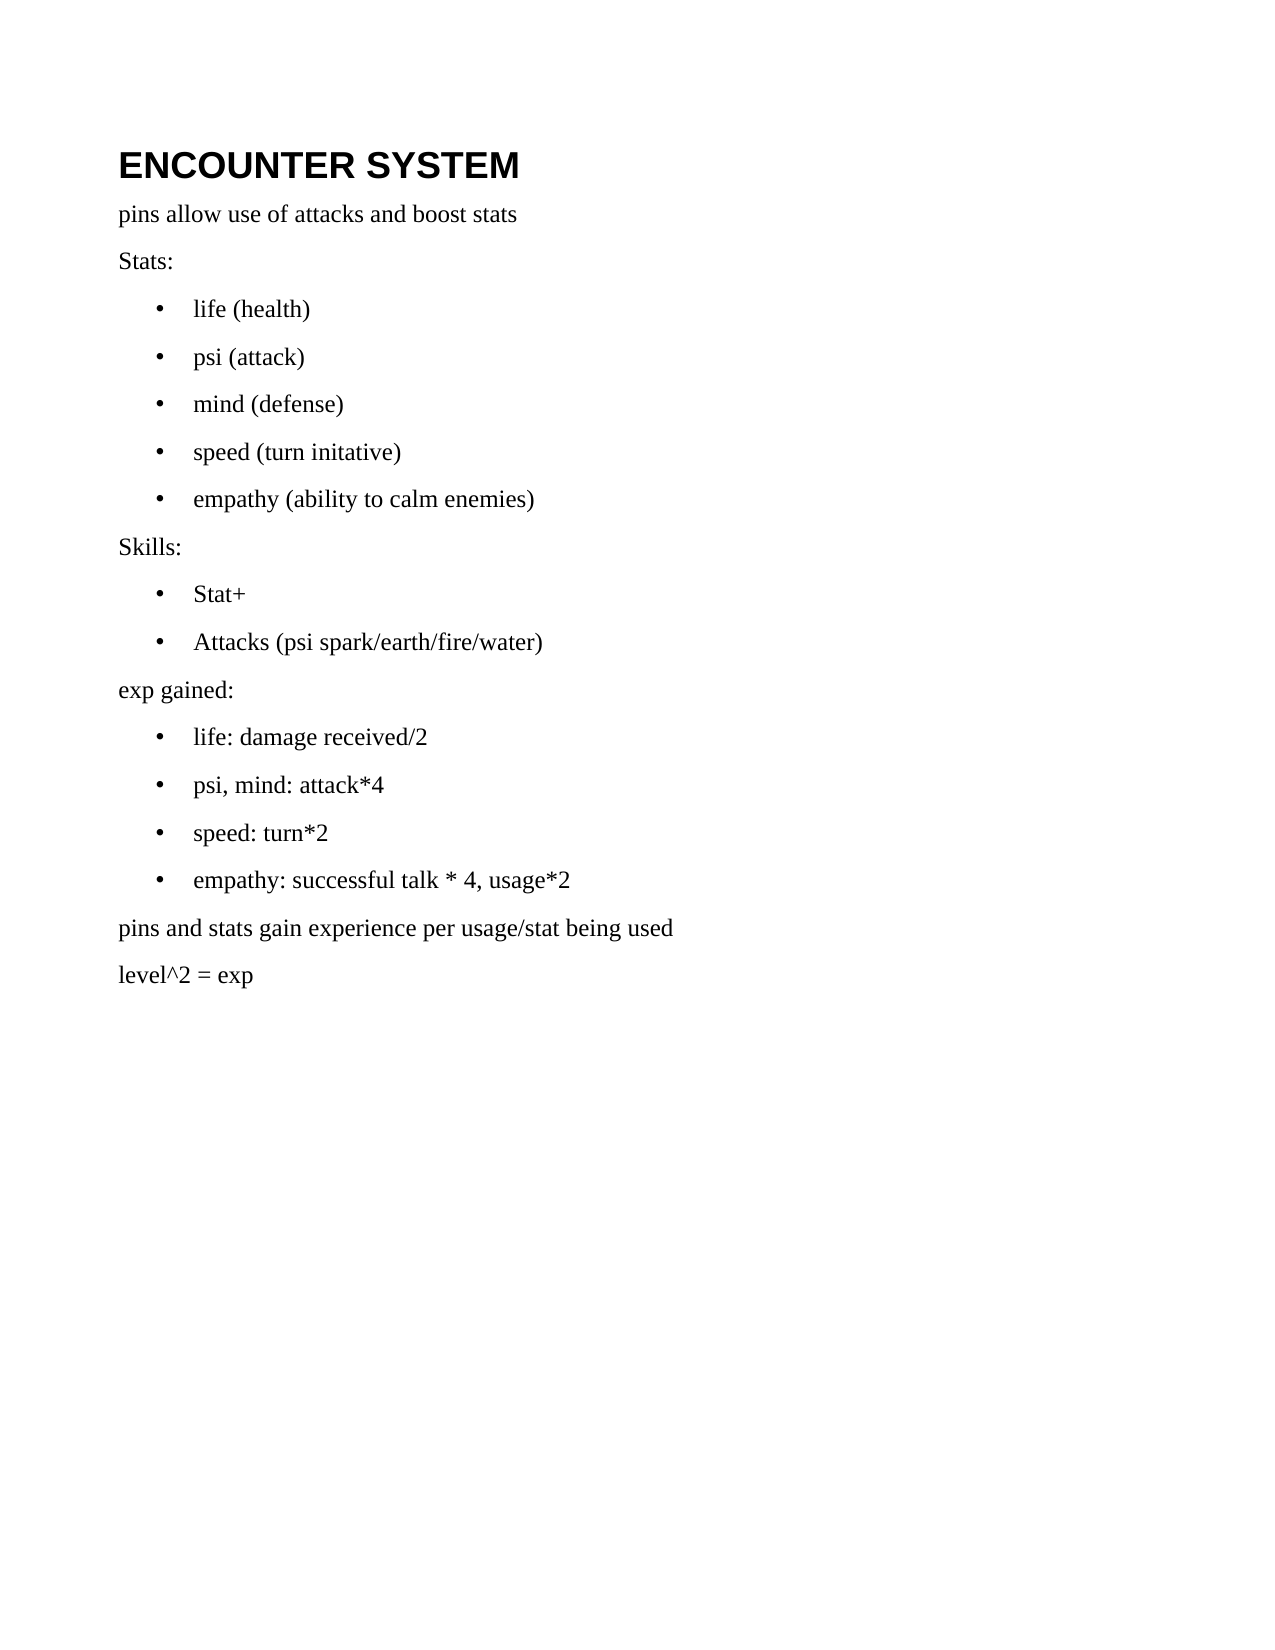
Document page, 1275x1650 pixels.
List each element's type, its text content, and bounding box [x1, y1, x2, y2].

list Attacks (psi spark/earth/fire/water) [156, 627, 1157, 656]
text Stats: [118, 246, 1157, 275]
list life (health) [156, 294, 1157, 323]
list mind (defense) [156, 389, 1157, 418]
text pins allow use of attacks and boost stats [118, 199, 1157, 227]
list empathy: successful talk * 4, usage*2 [156, 865, 1157, 894]
text exp gained: [118, 675, 1157, 703]
text Skills: [118, 532, 1157, 561]
subtitle ENCOUNTER SYSTEM [118, 143, 1157, 186]
list Stat+ [156, 579, 1157, 608]
text pins and stats gain experience per usage/stat being used [118, 913, 1157, 942]
list psi, mind: attack*4 [156, 770, 1157, 799]
list speed: turn*2 [156, 818, 1157, 846]
list speed (turn initative) [156, 437, 1157, 466]
list life: damage received/2 [156, 722, 1157, 751]
list empathy (ability to calm enemies) [156, 484, 1157, 513]
text level^2 = exp [118, 960, 1157, 989]
list psi (attack) [156, 342, 1157, 370]
